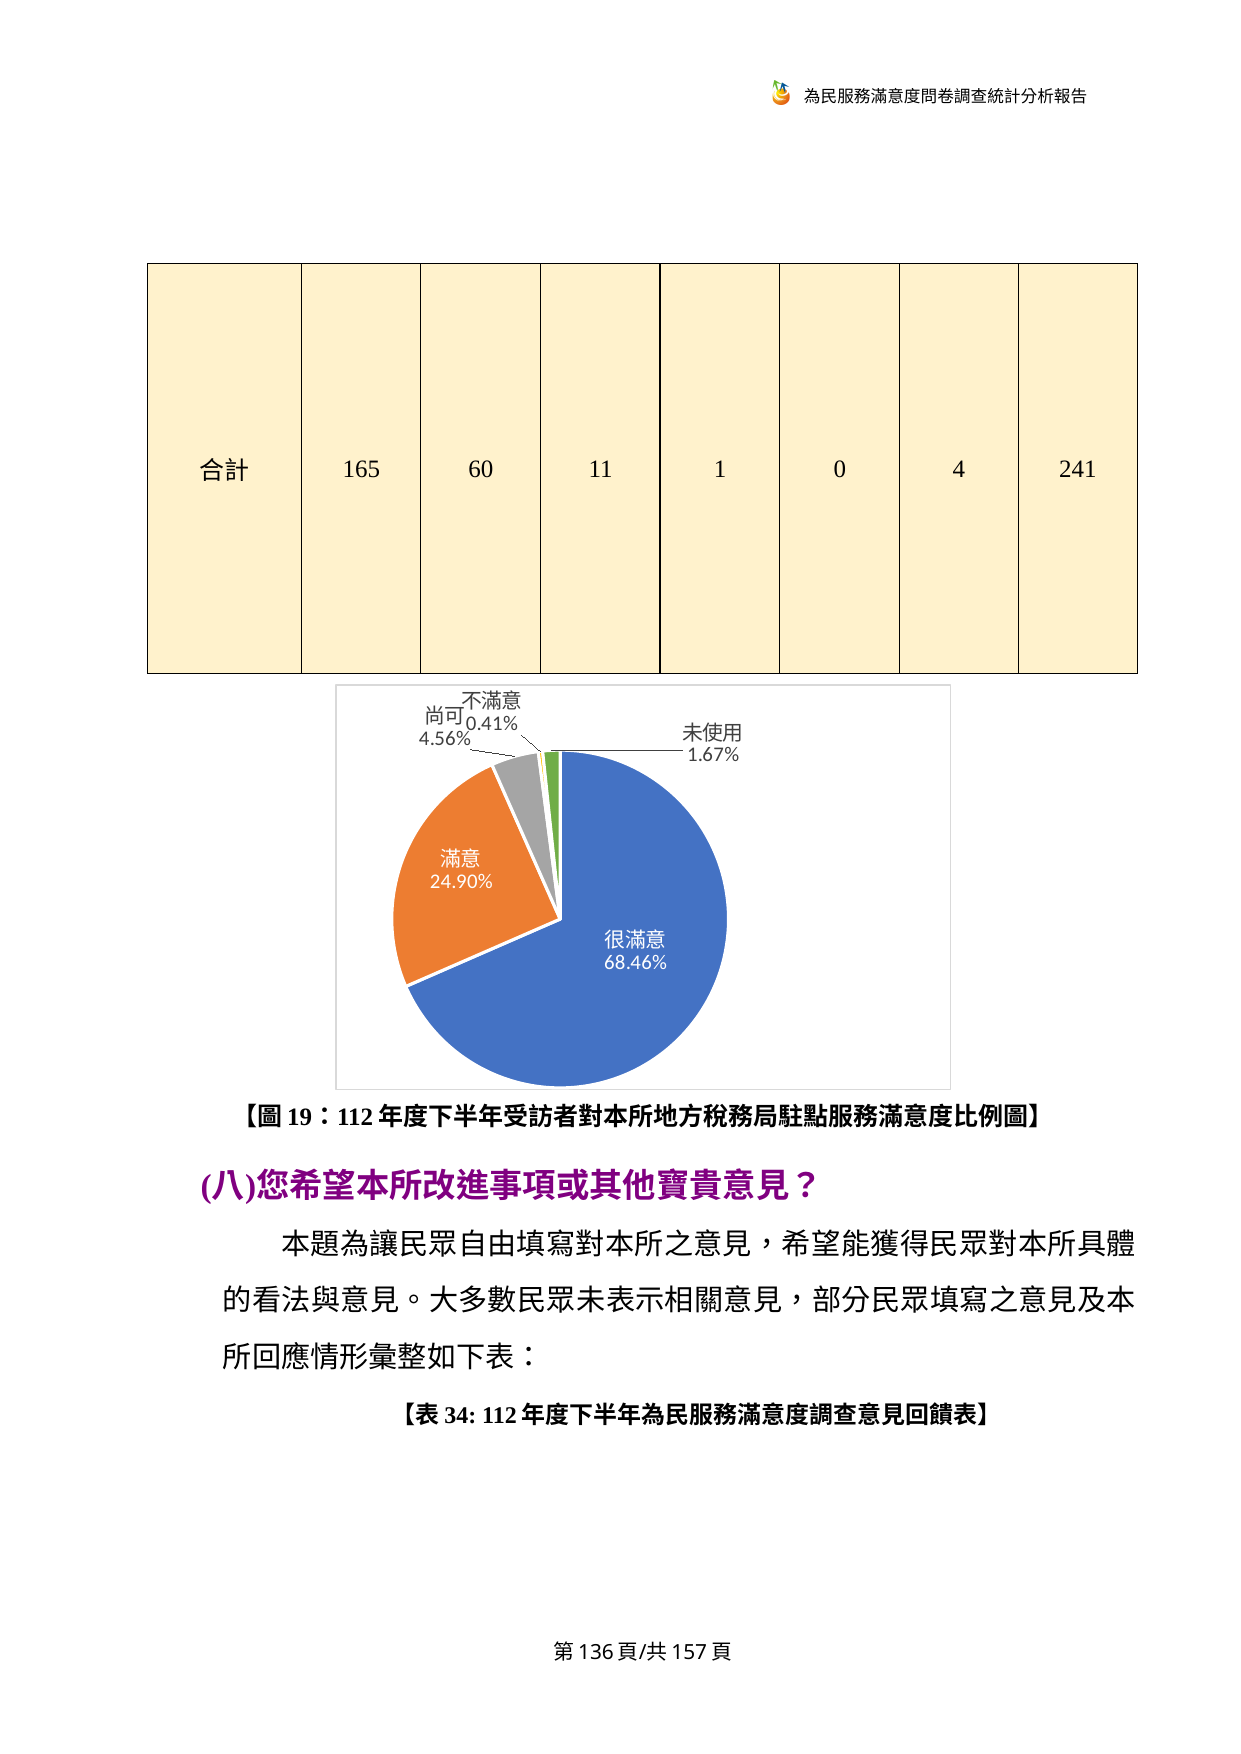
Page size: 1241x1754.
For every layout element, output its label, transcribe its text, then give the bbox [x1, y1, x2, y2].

table_cell 165 [302, 264, 420, 673]
table_cell 4 [900, 264, 1018, 673]
text 本題為讓民眾自由填寫對本所之意見，希望能獲得民眾對本所具體的看法與意見。大多數民眾未表示相關意見，部分民眾填寫之意見及本所回應情形彙整如下表： [223, 1209, 1137, 1378]
text 【圖19：112年度下半年受訪者對本所地方稅務局駐點服務滿意度比例圖】 [148, 1087, 1137, 1132]
text 【表34: 112年度下半年為民服務滿意度調查意見回饋表】 [206, 1378, 1137, 1434]
table_cell 60 [421, 264, 540, 673]
table_cell 11 [541, 264, 659, 673]
table_cell 0 [780, 264, 899, 673]
picture [772, 80, 790, 105]
text (八)您希望本所改進事項或其他寶貴意見？ [192, 1151, 1137, 1209]
table_cell 合計 [148, 264, 301, 673]
table_cell 241 [1019, 264, 1137, 673]
table_cell 1 [661, 264, 779, 673]
